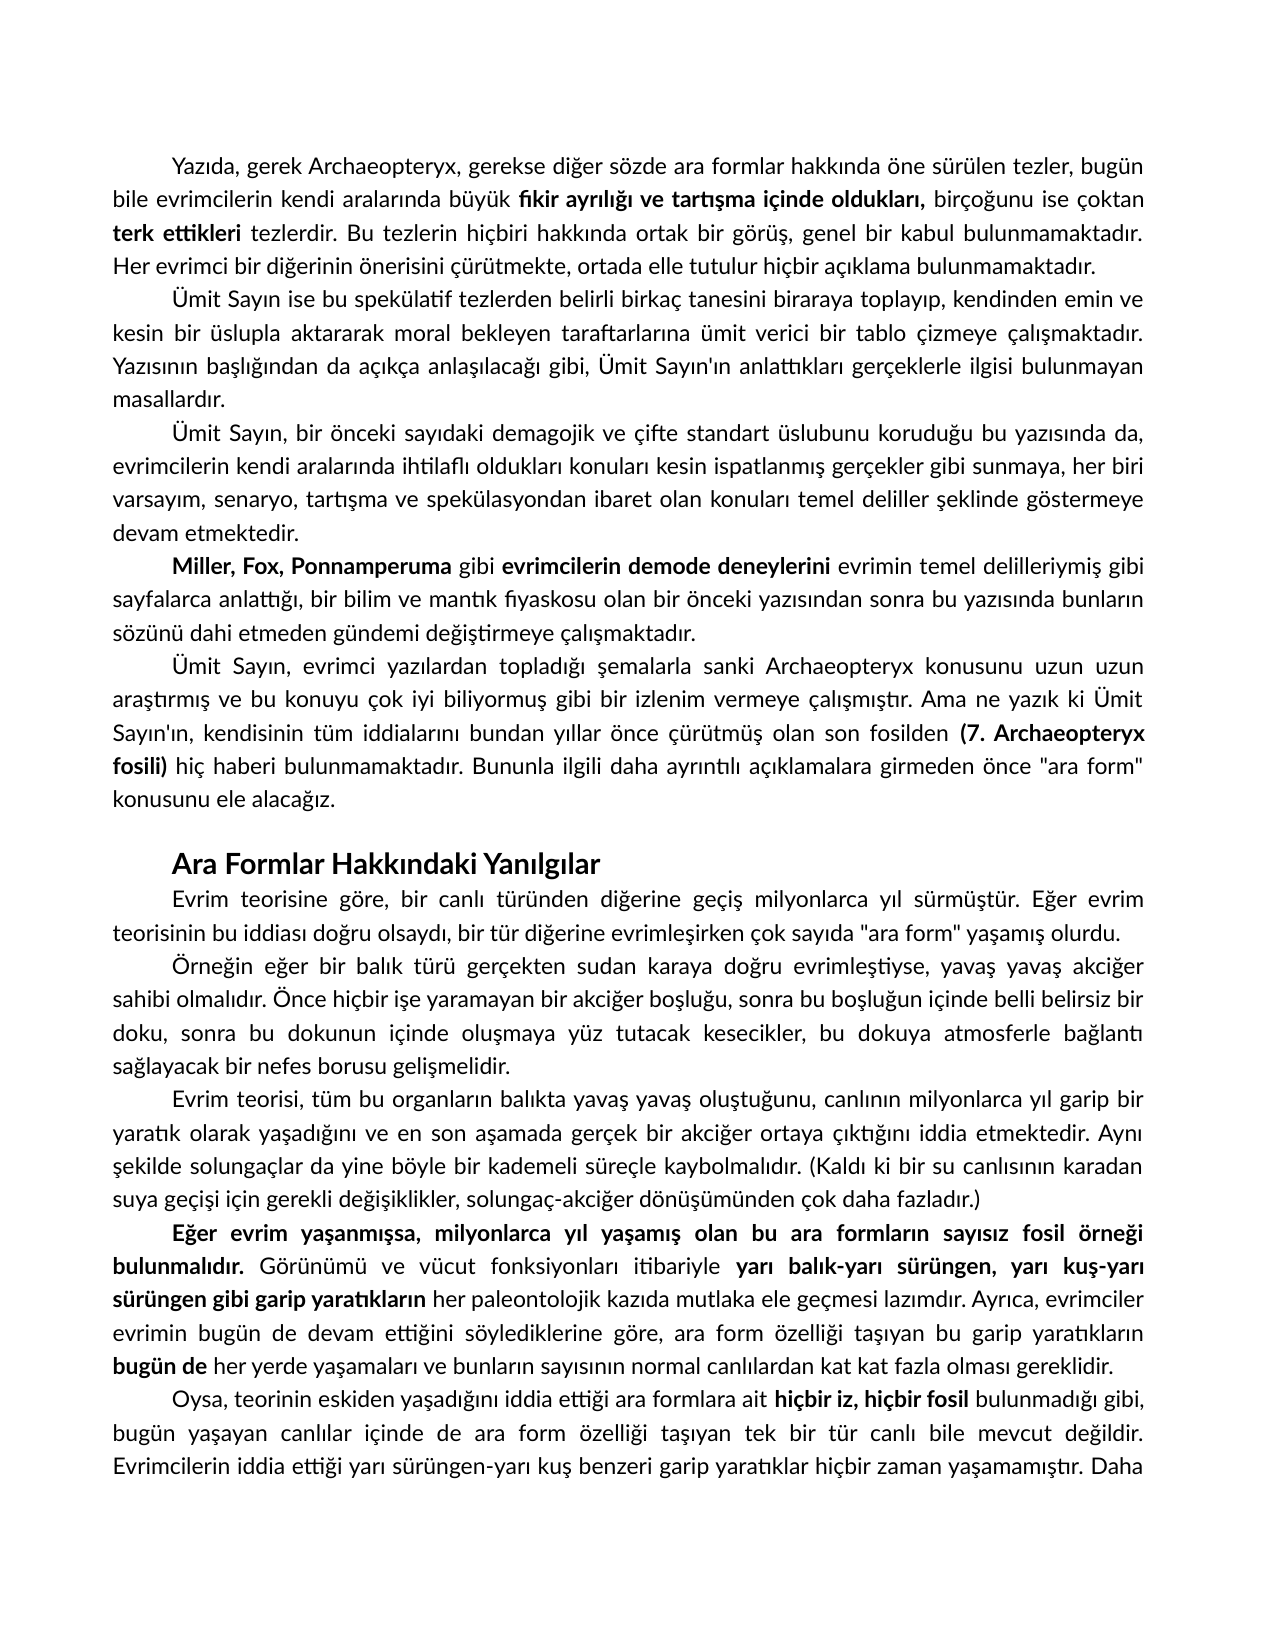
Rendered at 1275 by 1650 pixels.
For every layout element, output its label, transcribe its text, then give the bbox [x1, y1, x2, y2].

text Yazıda, gerek Archaeopteryx, gerekse diğer sözde ara formlar hakkında öne sürülen tezler, bugün bile evrimcilerin kendi aralarında büyük fikir ayrılığı ve tartışma içinde oldukları, birçoğunu ise çoktan terk ettikleri tezlerdir. Bu tezlerin hiçbiri hakkında ortak bir görüş, genel bir kabul bulunmamaktadır. Her evrimci bir diğerinin önerisini çürütmekte, ortada elle tutulur hiçbir açıklama bulunmamaktadır. [112, 148, 1145, 281]
text Ümit Sayın, evrimci yazılardan topladığı şemalarla sanki Archaeopteryx konusunu uzun uzun araştırmış ve bu konuyu çok iyi biliyormuş gibi bir izlenim vermeye çalışmıştır. Ama ne yazık ki Ümit Sayın'ın, kendisinin tüm iddialarını bundan yıllar önce çürütmüş olan son fosilden (7. Archaeopteryx fosili) hiç haberi bulunmamaktadır. Bununla ilgili daha ayrıntılı açıklamalara girmeden önce "ara form" konusunu ele alacağız. [112, 648, 1145, 814]
text Miller, Fox, Ponnamperuma gibi evrimcilerin demode deneylerini evrimin temel delilleriymiş gibi sayfalarca anlattığı, bir bilim ve mantık fiyaskosu olan bir önceki yazısından sonra bu yazısında bunların sözünü dahi etmeden gündemi değiştirmeye çalışmaktadır. [112, 548, 1145, 648]
text Ümit Sayın ise bu spekülatif tezlerden belirli birkaç tanesini biraraya toplayıp, kendinden emin ve kesin bir üslupla aktararak moral bekleyen taraftarlarına ümit verici bir tablo çizmeye çalışmaktadır. Yazısının başlığından da açıkça anlaşılacağı gibi, Ümit Sayın'ın anlattıkları gerçeklerle ilgisi bulunmayan masallardır. [112, 281, 1145, 414]
text Ara Formlar Hakkındaki Yanılgılar [112, 848, 1145, 881]
text Oysa, teorinin eskiden yaşadığını iddia ettiği ara formlara ait hiçbir iz, hiçbir fosil bulunmadığı gibi, bugün yaşayan canlılar içinde de ara form özelliği taşıyan tek bir tür canlı bile mevcut değildir. Evrimcilerin iddia ettiği yarı sürüngen-yarı kuş benzeri garip yaratıklar hiçbir zaman yaşamamıştır. Daha [112, 1381, 1145, 1481]
text Ümit Sayın, bir önceki sayıdaki demagojik ve çifte standart üslubunu koruduğu bu yazısında da, evrimcilerin kendi aralarında ihtilaflı oldukları konuları kesin ispatlanmış gerçekler gibi sunmaya, her biri varsayım, senaryo, tartışma ve spekülasyondan ibaret olan konuları temel deliller şeklinde göstermeye devam etmektedir. [112, 414, 1145, 548]
text Eğer evrim yaşanmışsa, milyonlarca yıl yaşamış olan bu ara formların sayısız fosil örneği bulunmalıdır. Görünümü ve vücut fonksiyonları itibariyle yarı balık-yarı sürüngen, yarı kuş-yarı sürüngen gibi garip yaratıkların her paleontolojik kazıda mutlaka ele geçmesi lazımdır. Ayrıca, evrimciler evrimin bugün de devam ettiğini söylediklerine göre, ara form özelliği taşıyan bu garip yaratıkların bugün de her yerde yaşamaları ve bunların sayısının normal canlılardan kat kat fazla olması gereklidir. [112, 1214, 1145, 1381]
text Evrim teorisine göre, bir canlı türünden diğerine geçiş milyonlarca yıl sürmüştür. Eğer evrim teorisinin bu iddiası doğru olsaydı, bir tür diğerine evrimleşirken çok sayıda "ara form" yaşamış olurdu. [112, 881, 1145, 948]
text Evrim teorisi, tüm bu organların balıkta yavaş yavaş oluştuğunu, canlının milyonlarca yıl garip bir yaratık olarak yaşadığını ve en son aşamada gerçek bir akciğer ortaya çıktığını iddia etmektedir. Aynı şekilde solungaçlar da yine böyle bir kademeli süreçle kaybolmalıdır. (Kaldı ki bir su canlısının karadan suya geçişi için gerekli değişiklikler, solungaç-akciğer dönüşümünden çok daha fazladır.) [112, 1081, 1145, 1214]
text Örneğin eğer bir balık türü gerçekten sudan karaya doğru evrimleştiyse, yavaş yavaş akciğer sahibi olmalıdır. Önce hiçbir işe yaramayan bir akciğer boşluğu, sonra bu boşluğun içinde belli belirsiz bir doku, sonra bu dokunun içinde oluşmaya yüz tutacak kesecikler, bu dokuya atmosferle bağlantı sağlayacak bir nefes borusu gelişmelidir. [112, 948, 1145, 1081]
